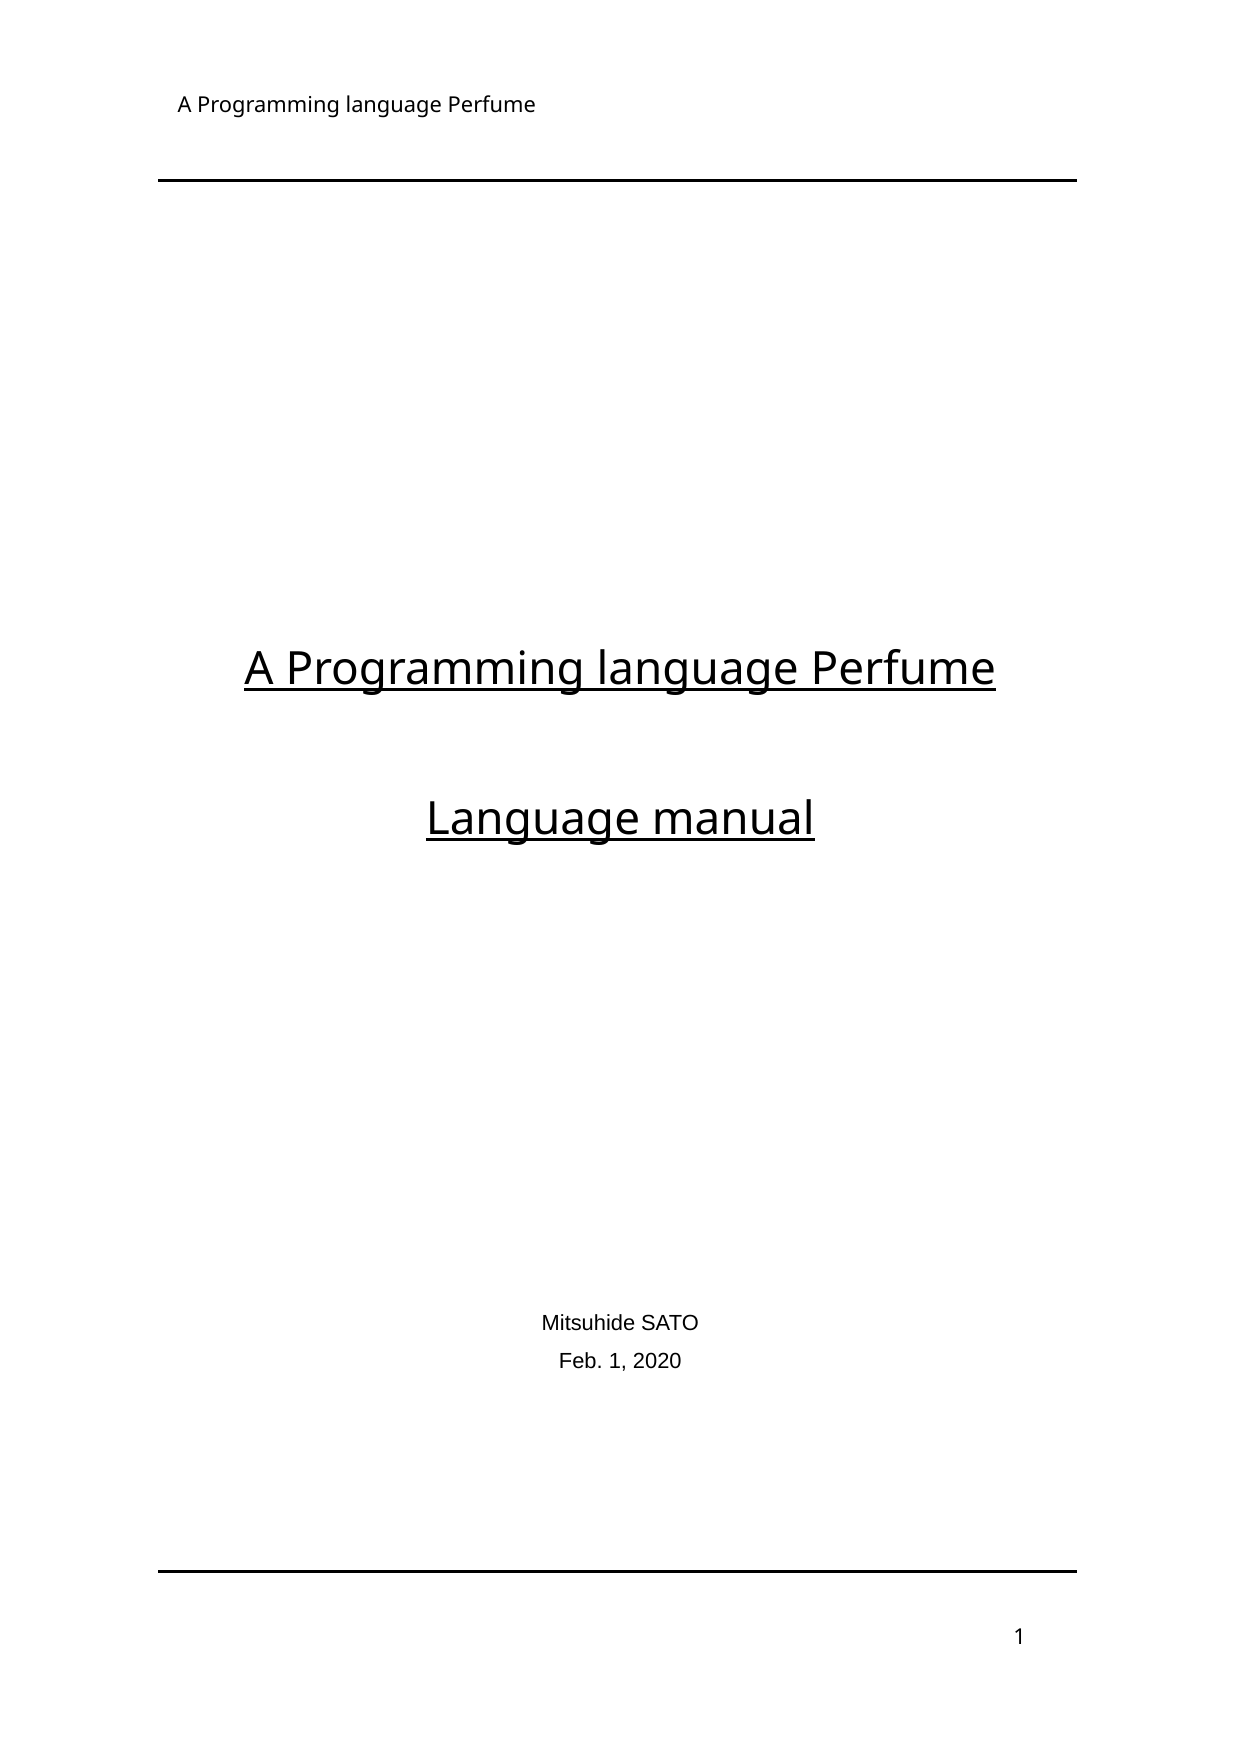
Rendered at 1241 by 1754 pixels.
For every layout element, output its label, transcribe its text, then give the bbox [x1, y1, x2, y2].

text Feb. 1, 2020 [177, 1342, 1063, 1379]
text A Programming language Perfume [177, 629, 1063, 704]
text Mitsuhide SATO [177, 1304, 1063, 1342]
text Language manual [177, 779, 1063, 854]
